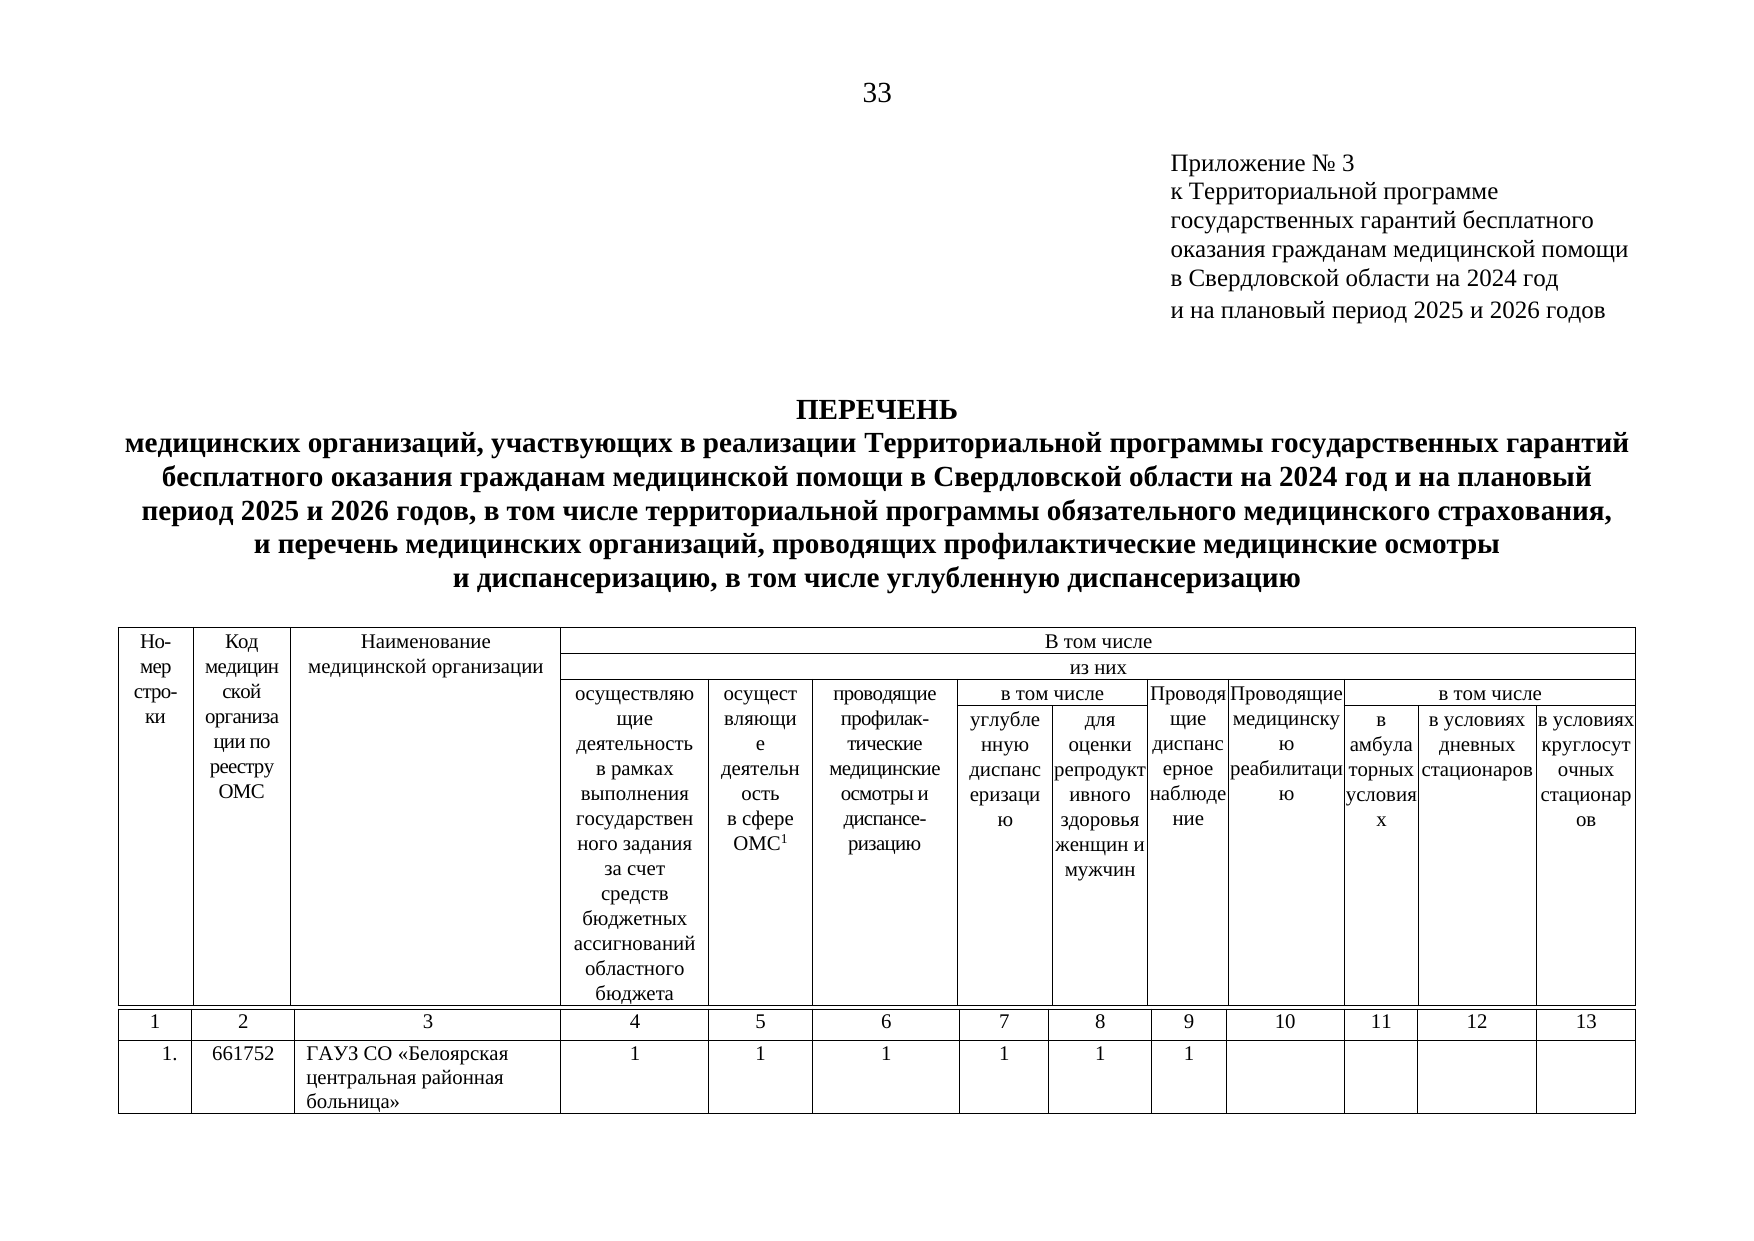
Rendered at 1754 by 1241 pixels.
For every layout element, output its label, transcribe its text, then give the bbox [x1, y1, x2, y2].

table_header 1 [119, 1010, 191, 1040]
table_header 5 [709, 1010, 812, 1040]
table_header 4 [561, 1010, 708, 1040]
table_cell проводящие профилак-тические медицинские осмотры и диспансе-ризацию [813, 680, 957, 1005]
table_cell в условиях круглосуточных стационаров [1537, 706, 1635, 1005]
table_cell Проводящие диспансерное наблюдение [1148, 680, 1228, 1005]
table_header Но-мер стро-ки [119, 628, 193, 1005]
table_header 10 [1227, 1010, 1344, 1040]
table_header Код медицинской организации по реестру ОМС [194, 628, 290, 1005]
table_header Наименование медицинской организации [291, 628, 560, 1005]
table_header 2 [192, 1010, 294, 1040]
table_cell [1227, 1041, 1344, 1113]
table_cell в том числе [958, 680, 1147, 705]
table_cell 1 [813, 1041, 959, 1113]
table_cell ГАУЗ СО «Белоярская центральная районная больница» [295, 1041, 560, 1113]
table_cell 661752 [192, 1041, 294, 1113]
table_cell Проводящие медицинскую реабилитацию [1229, 680, 1344, 1005]
table_header 11 [1345, 1010, 1417, 1040]
table_cell 1 [1152, 1041, 1226, 1113]
table_header 3 [295, 1010, 560, 1040]
table_cell [1345, 1041, 1417, 1113]
table_cell [1418, 1041, 1536, 1113]
table_header Приложение № 3 к Территориальной программе государственных гарантий бесплатного оказания гражданам медицинской помощи в Свердловской области на 2024 год и на плановый период 2025 и 2026 годов [1159, 148, 1636, 358]
table_cell в том числе [1345, 680, 1635, 705]
table_cell для оценки репродуктивного здоровья женщин и мужчин [1053, 706, 1147, 1005]
table_header 6 [813, 1010, 959, 1040]
table_cell [1537, 1041, 1635, 1113]
table_cell осуществляющие деятельность в рамках выполнения государственного задания за счет средств бюджетных ассигнований областного бюджета [561, 680, 708, 1005]
table_header 8 [1049, 1010, 1151, 1040]
table_cell в амбулаторных условиях [1345, 706, 1418, 1005]
table_cell 1 [709, 1041, 812, 1113]
table_cell [119, 1041, 191, 1113]
table_cell в условиях дневных стационаров [1419, 706, 1536, 1005]
table_header 7 [960, 1010, 1048, 1040]
table_header 12 [1418, 1010, 1536, 1040]
table_cell 1 [960, 1041, 1048, 1113]
table_header 13 [1537, 1010, 1635, 1040]
table_cell осуществляющие деятельность в сфере ОМС1 [709, 680, 812, 1005]
table_header В том числе [561, 628, 1635, 653]
text ПЕРЕЧЕНЬ [118, 392, 1636, 426]
table_header [118, 148, 1159, 358]
table_cell 1 [1049, 1041, 1151, 1113]
table_cell 1 [561, 1041, 708, 1113]
table_cell из них [561, 654, 1635, 679]
table_header 9 [1152, 1010, 1226, 1040]
text медицинских организаций, участвующих в реализации Территориальной программы государственных гарантий бесплатного оказания гражданам медицинской помощи в Свердловской области на 2024 год и на плановый период 2025 и 2026 годов, в том числе территориальной программы обязательного медицинского страхования, и перечень медицинских организаций, проводящих профилактические медицинские осмотры и диспансеризацию, в том числе углубленную диспансеризацию [118, 426, 1636, 593]
table_cell углубленную диспансеризацию [958, 706, 1052, 1005]
